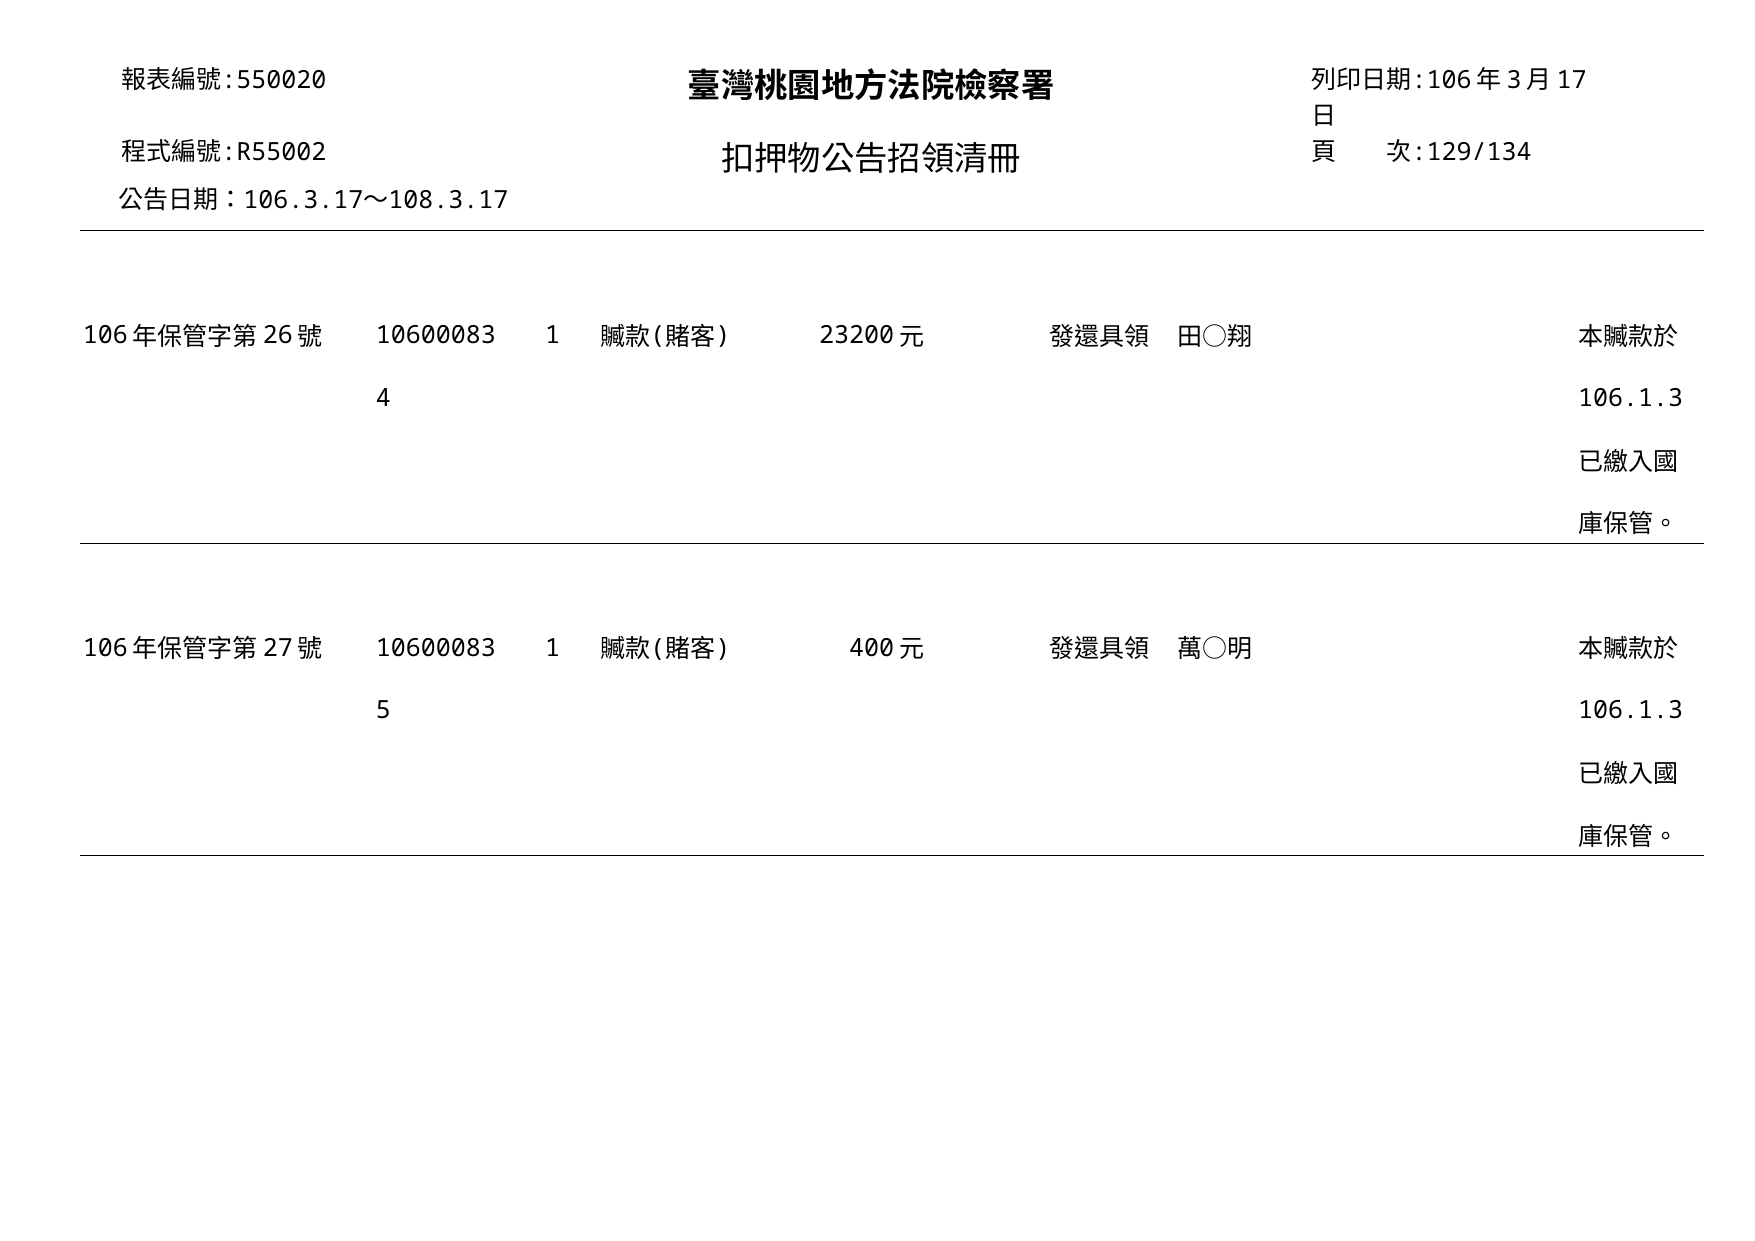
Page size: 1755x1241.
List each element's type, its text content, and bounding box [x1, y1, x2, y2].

table_cell 106000835 [373, 544, 507, 855]
table_cell 400元 [808, 544, 927, 855]
table_cell 1 [507, 544, 597, 855]
table_cell 發還具領 [1046, 544, 1175, 855]
table_cell 田○翔 [1175, 231, 1317, 542]
table_cell 本贓款於106.1.3已繳入國庫保管。 [1575, 544, 1704, 855]
table_cell 贓款(賭客) [597, 231, 807, 542]
table_cell [927, 231, 1046, 542]
table_cell [1317, 231, 1575, 542]
table_cell 發還具領 [1046, 231, 1175, 542]
table_cell 23200元 [808, 231, 927, 542]
table_cell [1317, 544, 1575, 855]
table_cell [927, 544, 1046, 855]
table_cell 本贓款於106.1.3已繳入國庫保管。 [1575, 231, 1704, 542]
table_cell 1 [507, 231, 597, 542]
table_cell 贓款(賭客) [597, 544, 807, 855]
table_cell 106000834 [373, 231, 507, 542]
table_cell 106年保管字第26號 [80, 231, 373, 542]
table_cell 106年保管字第27號 [80, 544, 373, 855]
table_cell 萬○明 [1175, 544, 1317, 855]
